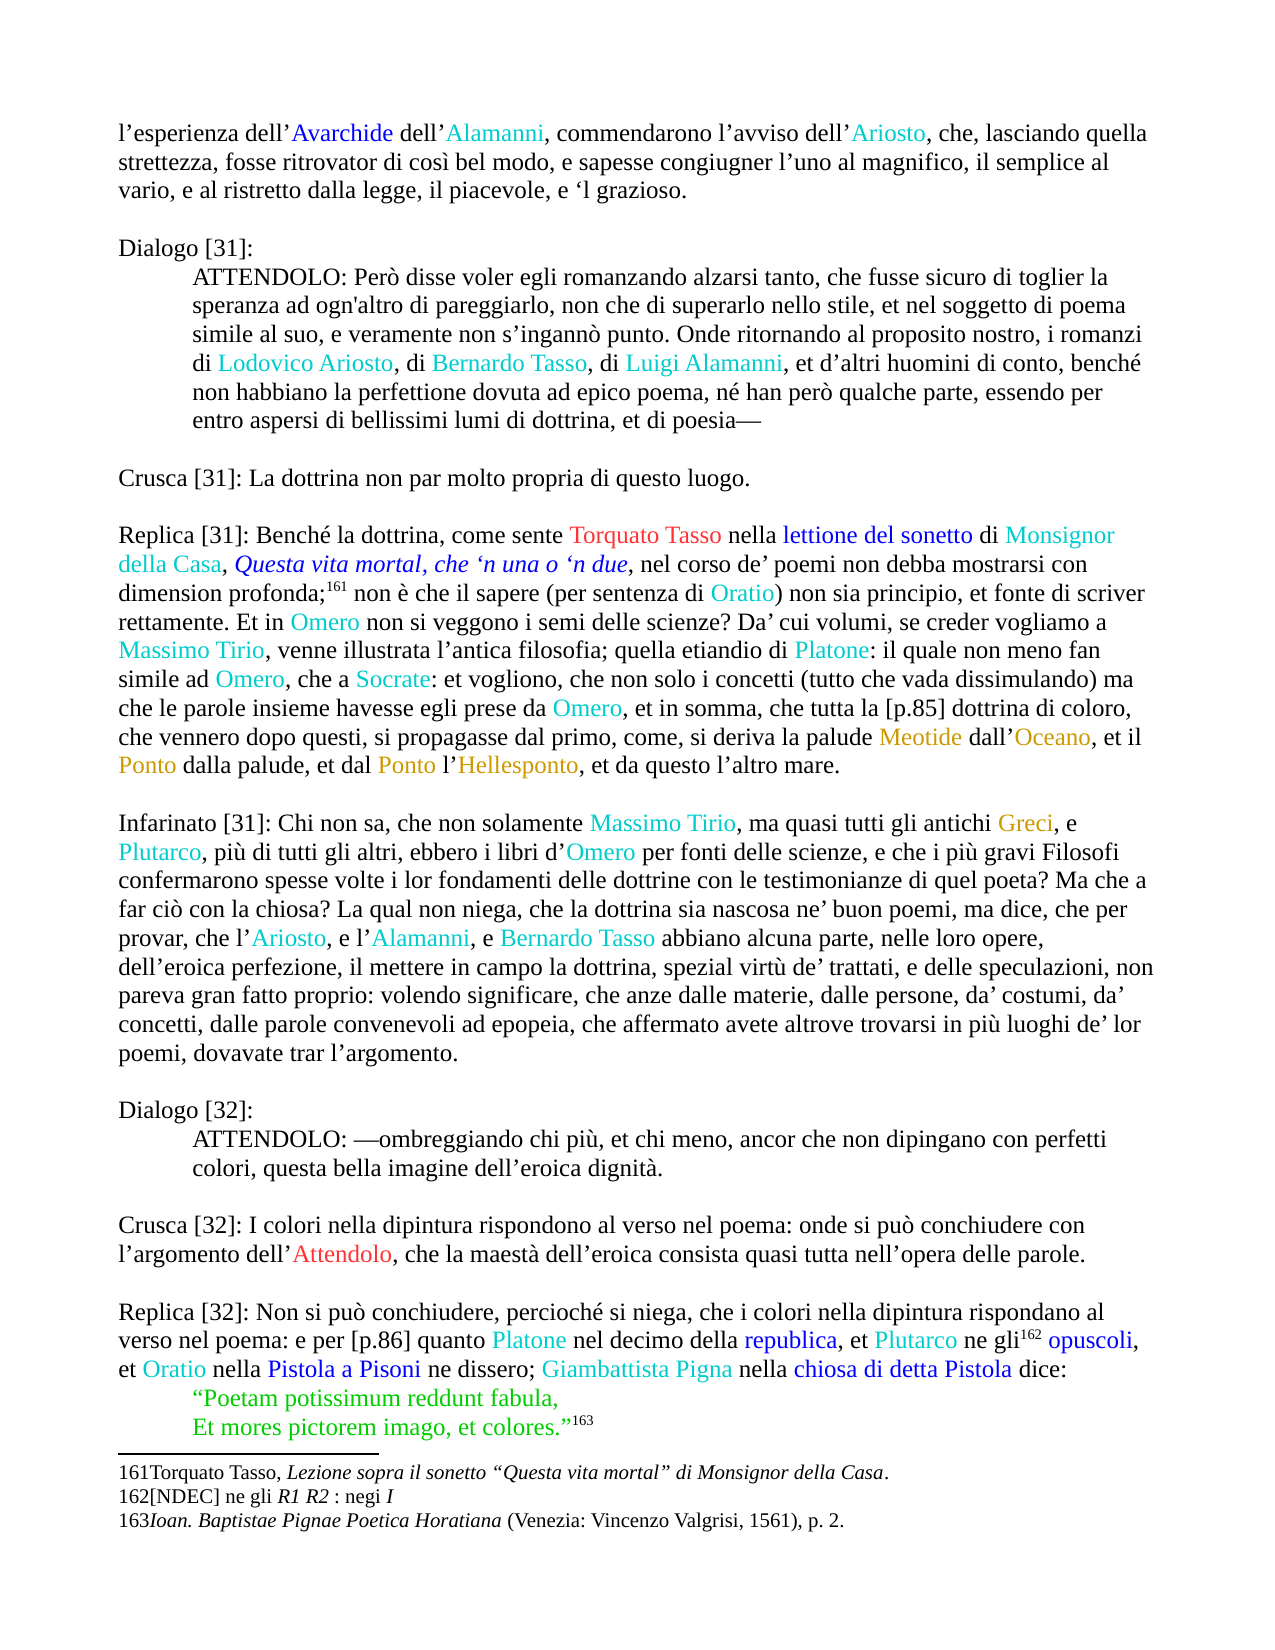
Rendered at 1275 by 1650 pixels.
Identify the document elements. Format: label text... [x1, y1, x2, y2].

text ATTENDOLO: Però disse voler egli romanzando alzarsi tanto, che fusse sicuro di toglier la speranza ad ogn'altro di pareggiarlo, non che di superarlo nello stile, et nel soggetto di poema simile al suo, e veramente non s’ingannò punto. Onde ritornando al proposito nostro, i romanzi di Lodovico Ariosto, di Bernardo Tasso, di Luigi Alamanni, et d’altri huomini di conto, benché non habbiano la perfettione dovuta ad epico poema, né han però qualche parte, essendo per entro aspersi di bellissimi lumi di dottrina, et di poesia— [192, 262, 1157, 434]
text Dialogo [31]: [118, 233, 1157, 262]
text Infarinato [31]: Chi non sa, che non solamente Massimo Tirio, ma quasi tutti gli antichi Greci, e Plutarco, più di tutti gli altri, ebbero i libri d’Omero per fonti delle scienze, e che i più gravi Filosofi confermarono spesse volte i lor fondamenti delle dottrine con le testimonianze di quel poeta? Ma che a far ciò con la chiosa? La qual non niega, che la dottrina sia nascosa ne’ buon poemi, ma dice, che per provar, che l’Ariosto, e l’Alamanni, e Bernardo Tasso abbiano alcuna parte, nelle loro opere, dell’eroica perfezione, il mettere in campo la dottrina, spezial virtù de’ trattati, e delle speculazioni, non pareva gran fatto proprio: volendo significare, che anze dalle materie, dalle persone, da’ costumi, da’ concetti, dalle parole convenevoli ad epopeia, che affermato avete altrove trovarsi in più luoghi de’ lor poemi, dovavate trar l’argomento. [118, 808, 1157, 1067]
text “Poetam potissimum reddunt fabula, [118, 1383, 1157, 1412]
text Replica [31]: Benché la dottrina, come sente Torquato Tasso nella lettione del sonetto di Monsignor della Casa, Questa vita mortal, che ‘n una o ‘n due, nel corso de’ poemi non debba mostrarsi con dimension profonda; non è che il sapere (per sentenza di Oratio) non sia principio, et fonte di scriver rettamente. Et in Omero non si veggono i semi delle scienze? Da’ cui volumi, se creder vogliamo a Massimo Tirio, venne illustrata l’antica filosofia; quella etiandio di Platone: il quale non meno fan simile ad Omero, che a Socrate: et vogliono, che non solo i concetti (tutto che vada dissimulando) ma che le parole insieme havesse egli prese da Omero, et in somma, che tutta la [p.85] dottrina di coloro, che vennero dopo questi, si propagasse dal primo, come, si deriva la palude Meotide dall’Oceano, et il Ponto dalla palude, et dal Ponto l’Hellesponto, et da questo l’altro mare. [118, 521, 1157, 779]
text [NDEC] ne gli R1 R2 : negi I [118, 1484, 1157, 1508]
text l’esperienza dell’Avarchide dell’Alamanni, commendarono l’avviso dell’Ariosto, che, lasciando quella strettezza, fosse ritrovator di così bel modo, e sapesse congiugner l’uno al magnifico, il semplice al vario, e al ristretto dalla legge, il piacevole, e ‘l grazioso. [118, 118, 1157, 204]
text Ioan. Baptistae Pignae Poetica Horatiana (Venezia: Vincenzo Valgrisi, 1561), p. 2. [118, 1508, 1157, 1532]
text ATTENDOLO: —ombreggiando chi più, et chi meno, ancor che non dipingano con perfetti colori, questa bella imagine dell’eroica dignità. [192, 1124, 1157, 1182]
text Crusca [32]: I colori nella dipintura rispondono al verso nel poema: onde si può conchiudere con l’argomento dell’Attendolo, che la maestà dell’eroica consista quasi tutta nell’opera delle parole. [118, 1211, 1157, 1268]
text Crusca [31]: La dottrina non par molto propria di questo luogo. [118, 463, 1157, 492]
text Torquato Tasso, Lezione sopra il sonetto “Questa vita mortal” di Monsignor della Casa. [118, 1460, 1157, 1484]
text Dialogo [32]: [118, 1096, 1157, 1124]
text Et mores pictorem imago, et colores.” [118, 1412, 1157, 1441]
text Replica [32]: Non si può conchiudere, percioché si niega, che i colori nella dipintura rispondano al verso nel poema: e per [p.86] quanto Platone nel decimo della republica, et Plutarco ne gli opuscoli, et Oratio nella Pistola a Pisoni ne dissero; Giambattista Pigna nella chiosa di detta Pistola dice: [118, 1297, 1157, 1383]
